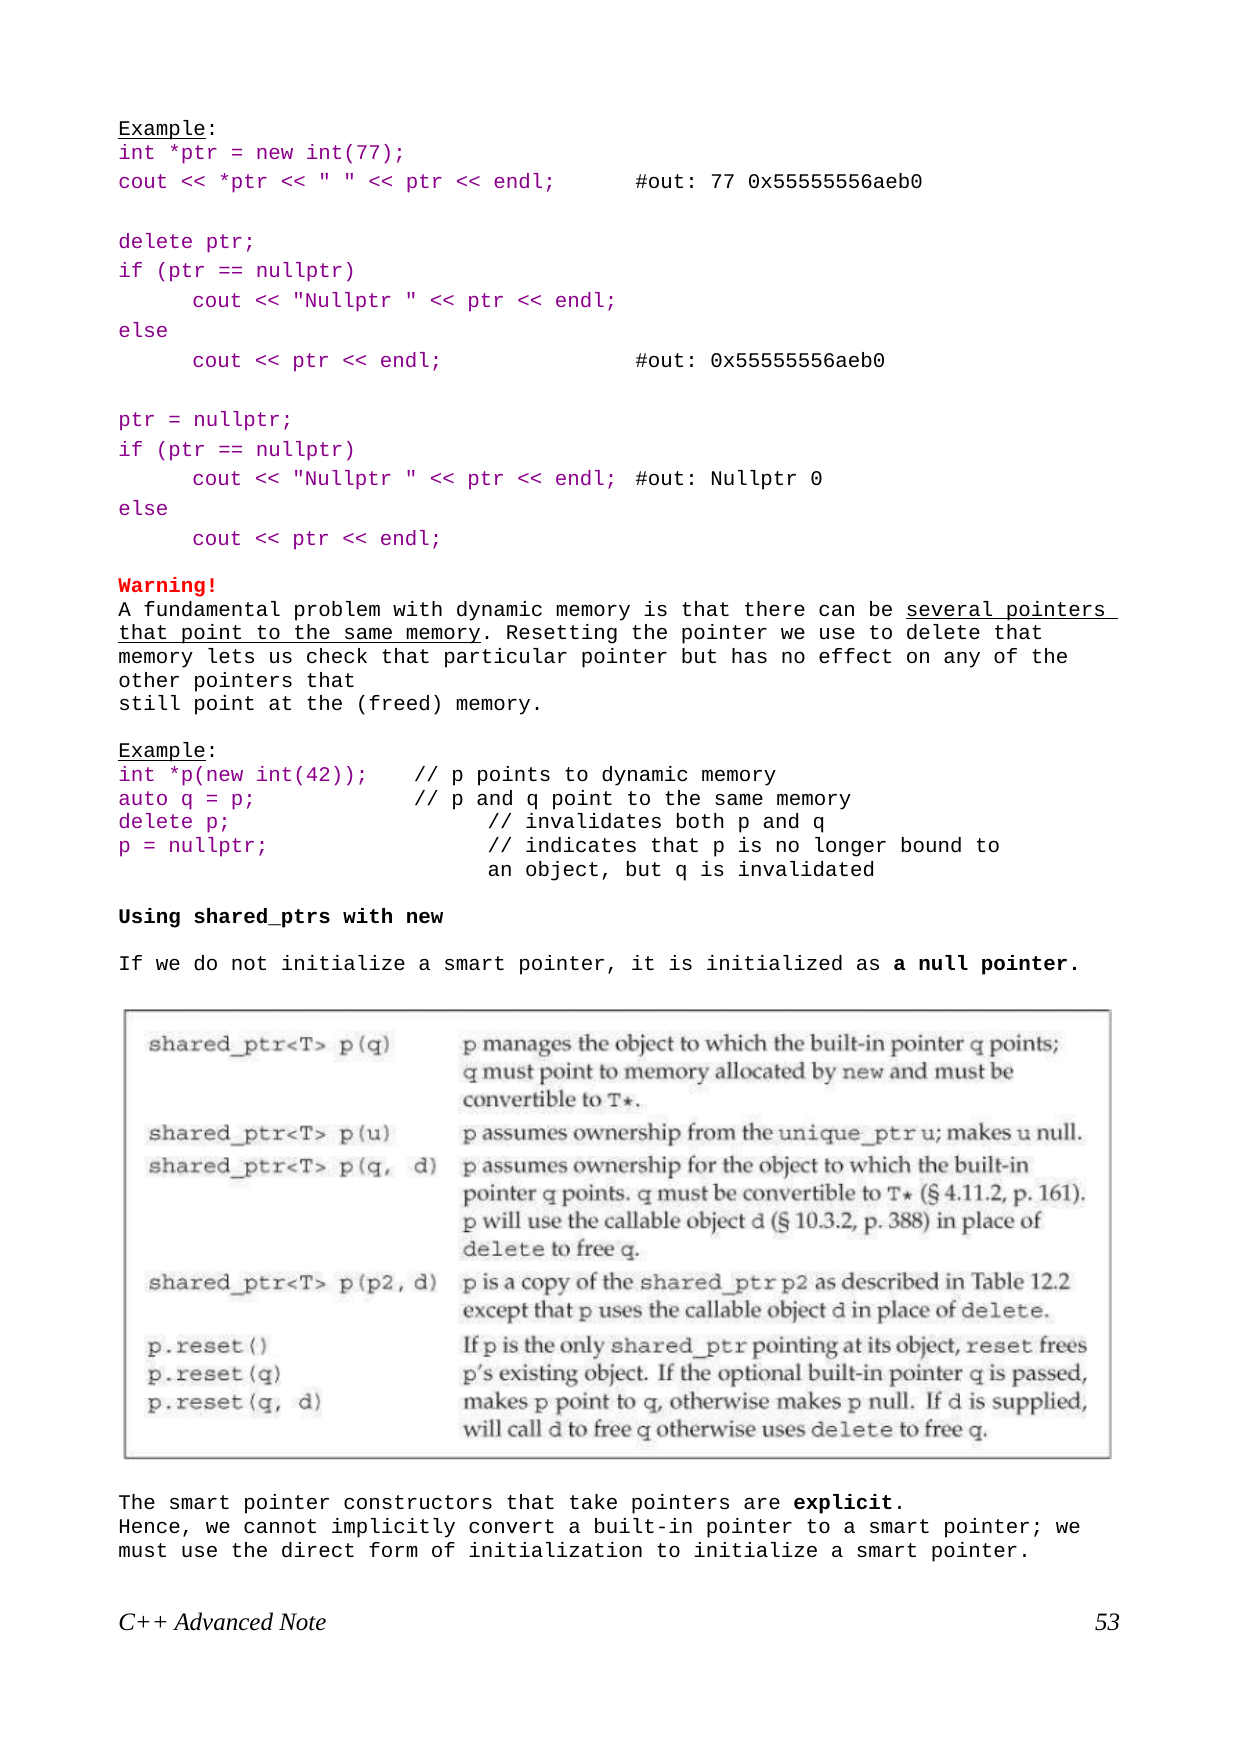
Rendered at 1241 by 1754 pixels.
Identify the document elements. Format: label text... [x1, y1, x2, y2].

text cout << ptr << endl; #out: 0x55555556aeb0 [118, 343, 1122, 373]
text if (ptr == nullptr) [118, 254, 1122, 284]
text else [118, 314, 1122, 343]
text Using shared_ptrs with new [118, 906, 1122, 930]
text int *p(new int(42)); // p points to dynamic memory [118, 764, 1122, 788]
text cout << "Nullptr " << ptr << endl; #out: Nullptr 0 [118, 462, 1122, 492]
text else [118, 492, 1122, 522]
text cout << ptr << endl; [118, 522, 1122, 551]
text if (ptr == nullptr) [118, 433, 1122, 462]
text Example: [118, 118, 1122, 142]
text cout << "Nullptr " << ptr << endl; [118, 284, 1122, 314]
picture [118, 1000, 1123, 1469]
text The smart pointer constructors that take pointers are explicit. [118, 1492, 1122, 1516]
text Example: [118, 741, 1122, 764]
text A fundamental problem with dynamic memory is that there can be several pointers that point to the same memory. Resetting the pointer we use to delete that memory lets us check that particular pointer but has no effect on any of the other pointers that [118, 599, 1122, 693]
text still point at the (freed) memory. [118, 693, 1122, 717]
text Warning! [118, 575, 1122, 599]
text delete p; // invalidates both p and q [118, 811, 1122, 835]
text auto q = p; // p and q point to the same memory [118, 788, 1122, 811]
text Hence, we cannot implicitly convert a built-in pointer to a smart pointer; we must use the direct form of initialization to initialize a smart pointer. [118, 1516, 1122, 1563]
text ptr = nullptr; [118, 403, 1122, 433]
text p = nullptr; // indicates that p is no longer bound to an object, but q is invalidated [118, 835, 1122, 882]
text int *ptr = new int(77); [118, 142, 1122, 165]
text delete ptr; [118, 225, 1122, 254]
text If we do not initialize a smart pointer, it is initialized as a null pointer. [118, 953, 1122, 977]
text cout << *ptr << " " << ptr << endl; #out: 77 0x55555556aeb0 [118, 165, 1122, 195]
